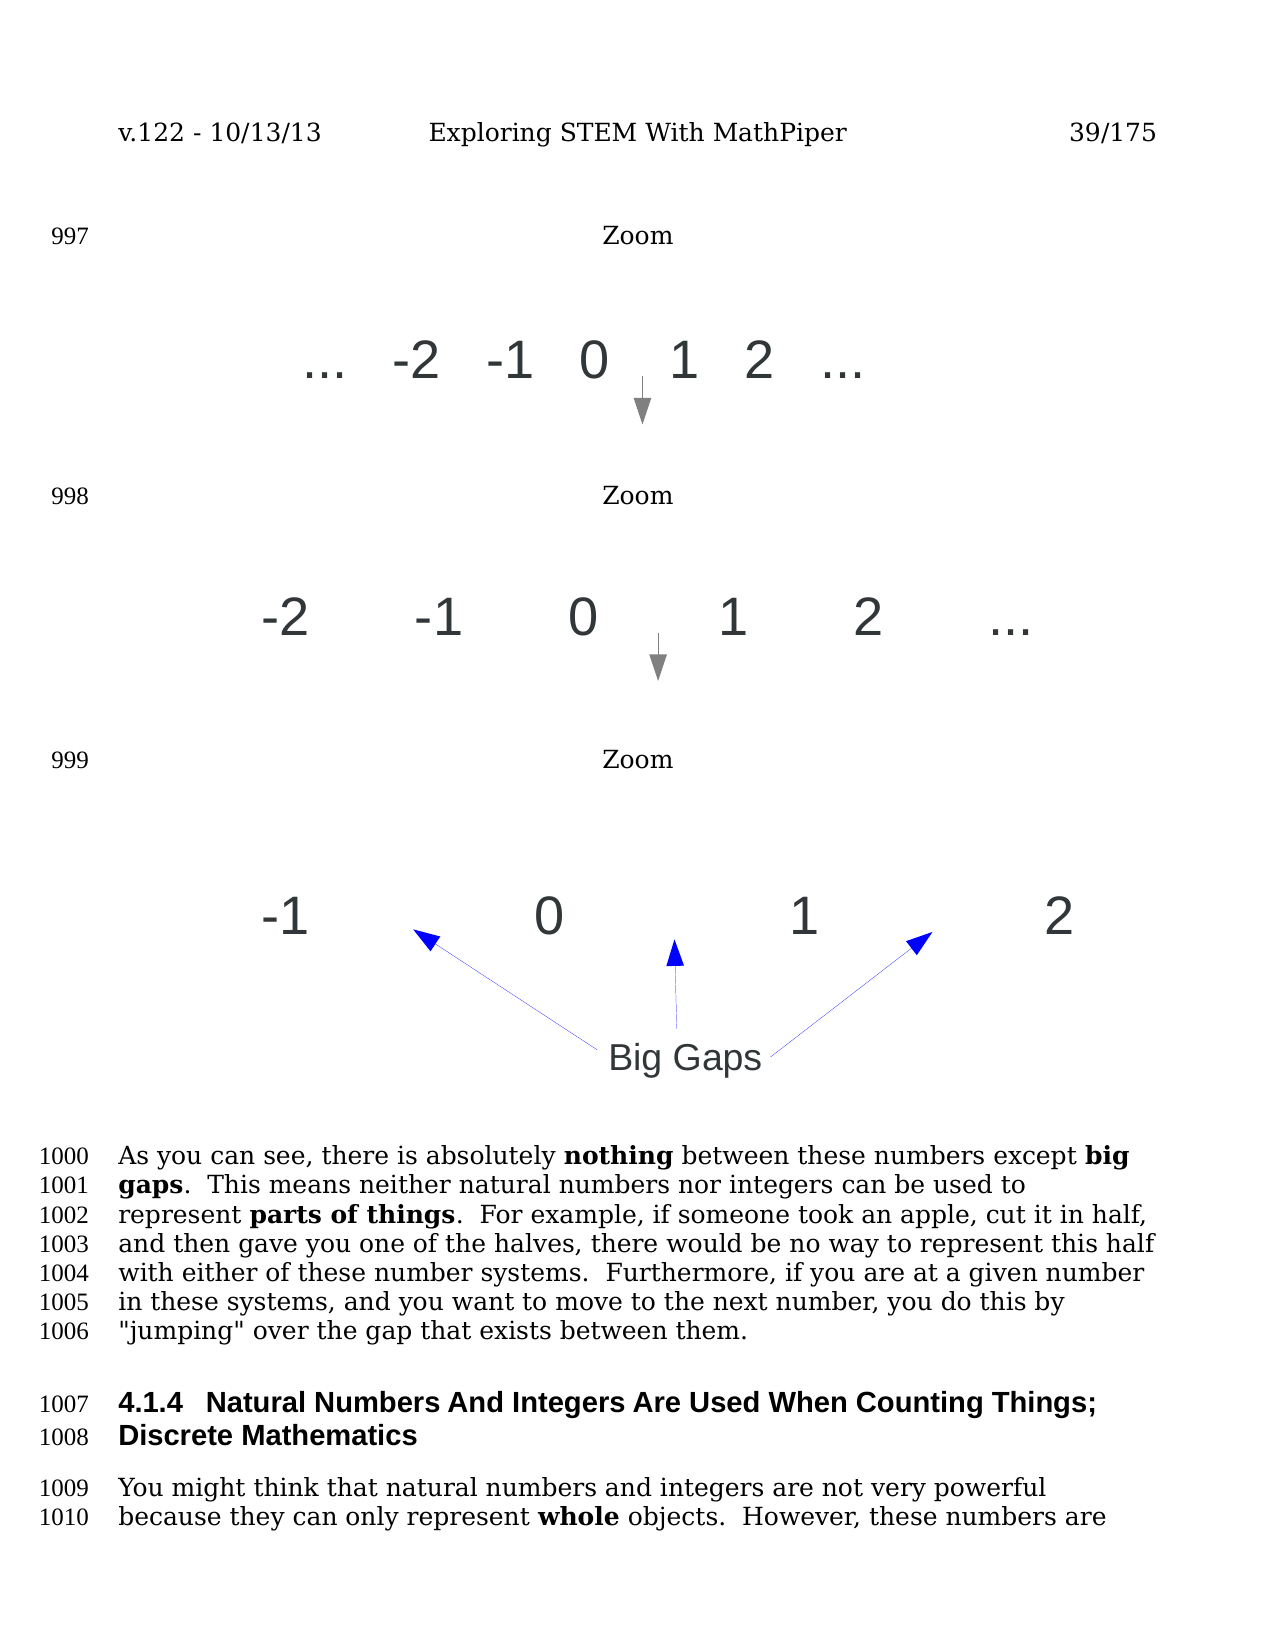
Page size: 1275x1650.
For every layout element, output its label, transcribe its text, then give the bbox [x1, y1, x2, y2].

text Zoom [118, 745, 1157, 774]
text As you can see, there is absolutely nothing between these numbers except big gaps. This means neither natural numbers nor integers can be used to represent parts of things. For example, if someone took an apple, cut it in half, and then gave you one of the halves, there would be no way to represent this half with either of these number systems. Furthermore, if you are at a given number in these systems, and you want to move to the next number, you do this by "jumping" over the gap that exists between them. [118, 1141, 1157, 1346]
text Zoom [118, 481, 1157, 511]
text Zoom [118, 221, 1157, 250]
text You might think that natural numbers and integers are not very powerful because they can only represent whole objects. However, these numbers are [118, 1473, 1157, 1531]
subtitle Natural Numbers And Integers Are Used When Counting Things; Discrete Mathematics [118, 1385, 1157, 1452]
